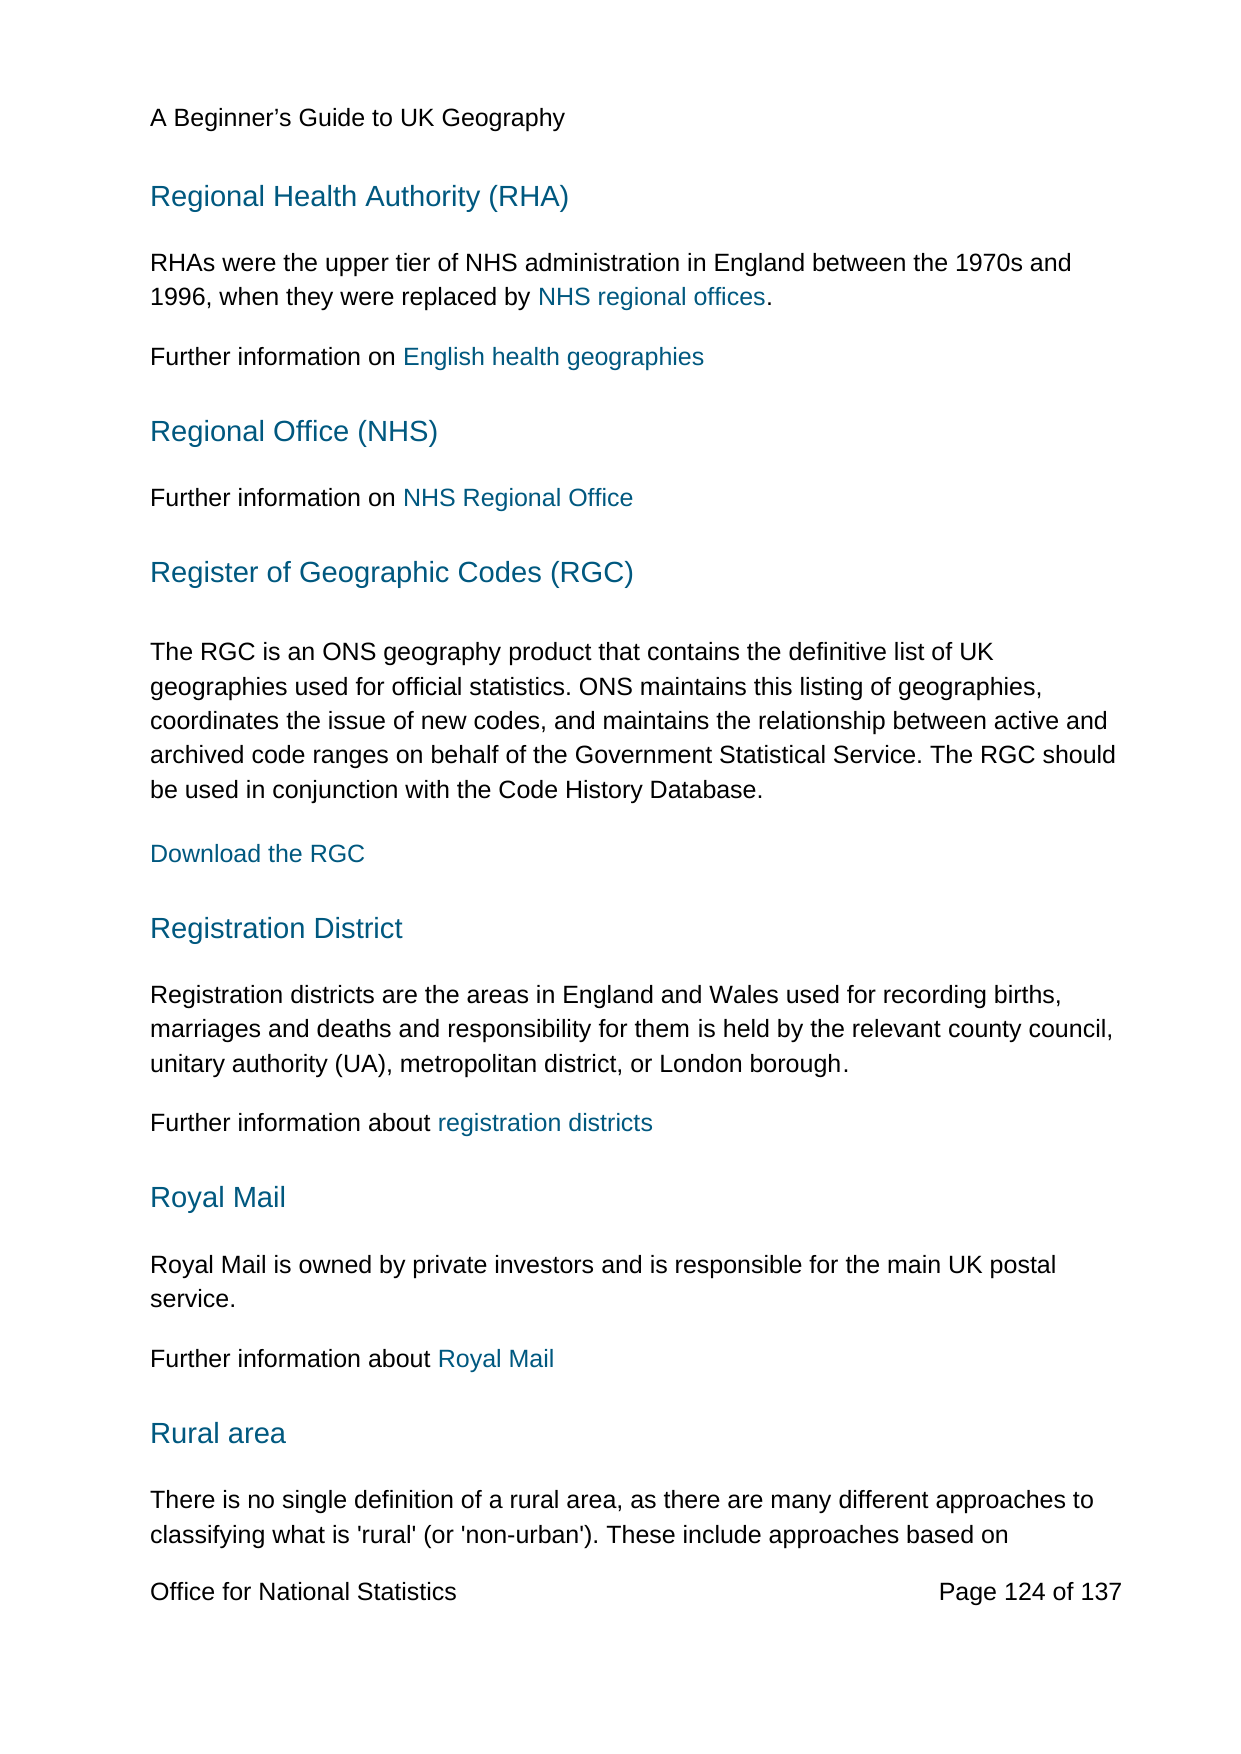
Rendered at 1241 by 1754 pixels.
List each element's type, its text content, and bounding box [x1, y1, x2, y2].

subtitle Register of Geographic Codes (RGC) [150, 555, 1122, 589]
subtitle Rural area [150, 1416, 1122, 1449]
text Further information about Royal Mail [150, 1344, 1122, 1372]
text Further information on NHS Regional Office [150, 483, 1122, 512]
subtitle Registration District [150, 911, 1122, 944]
subtitle Regional Health Authority (RHA) [150, 178, 1122, 212]
text Download the RGC [150, 839, 1122, 867]
subtitle The RGC is an ONS geography product that contains the definitive list of UK geographies used for official statistics. ONS maintains this listing of geographies, coordinates the issue of new codes, and maintains the relationship between active and archived code ranges on behalf of the Government Statistical Service. The RGC should be used in conjunction with the Code History Database. [150, 637, 1122, 804]
text RHAs were the upper tier of NHS administration in England between the 1970s and 1996, when they were replaced by NHS regional offices. [150, 248, 1122, 311]
subtitle Regional Office (NHS) [150, 414, 1122, 447]
text Further information on English health geographies [150, 342, 1122, 371]
text Royal Mail is owned by private investors and is responsible for the main UK postal service. [150, 1250, 1122, 1313]
subtitle Royal Mail [150, 1180, 1122, 1214]
text There is no single definition of a rural area, as there are many different approaches to classifying what is 'rural' (or 'non-urban'). These include approaches based on [150, 1485, 1122, 1548]
text Further information about registration districts [150, 1108, 1122, 1137]
text Registration districts are the areas in England and Wales used for recording births, marriages and deaths and responsibility for them is held by the relevant county council, unitary authority (UA), metropolitan district, or London borough. [150, 980, 1122, 1078]
